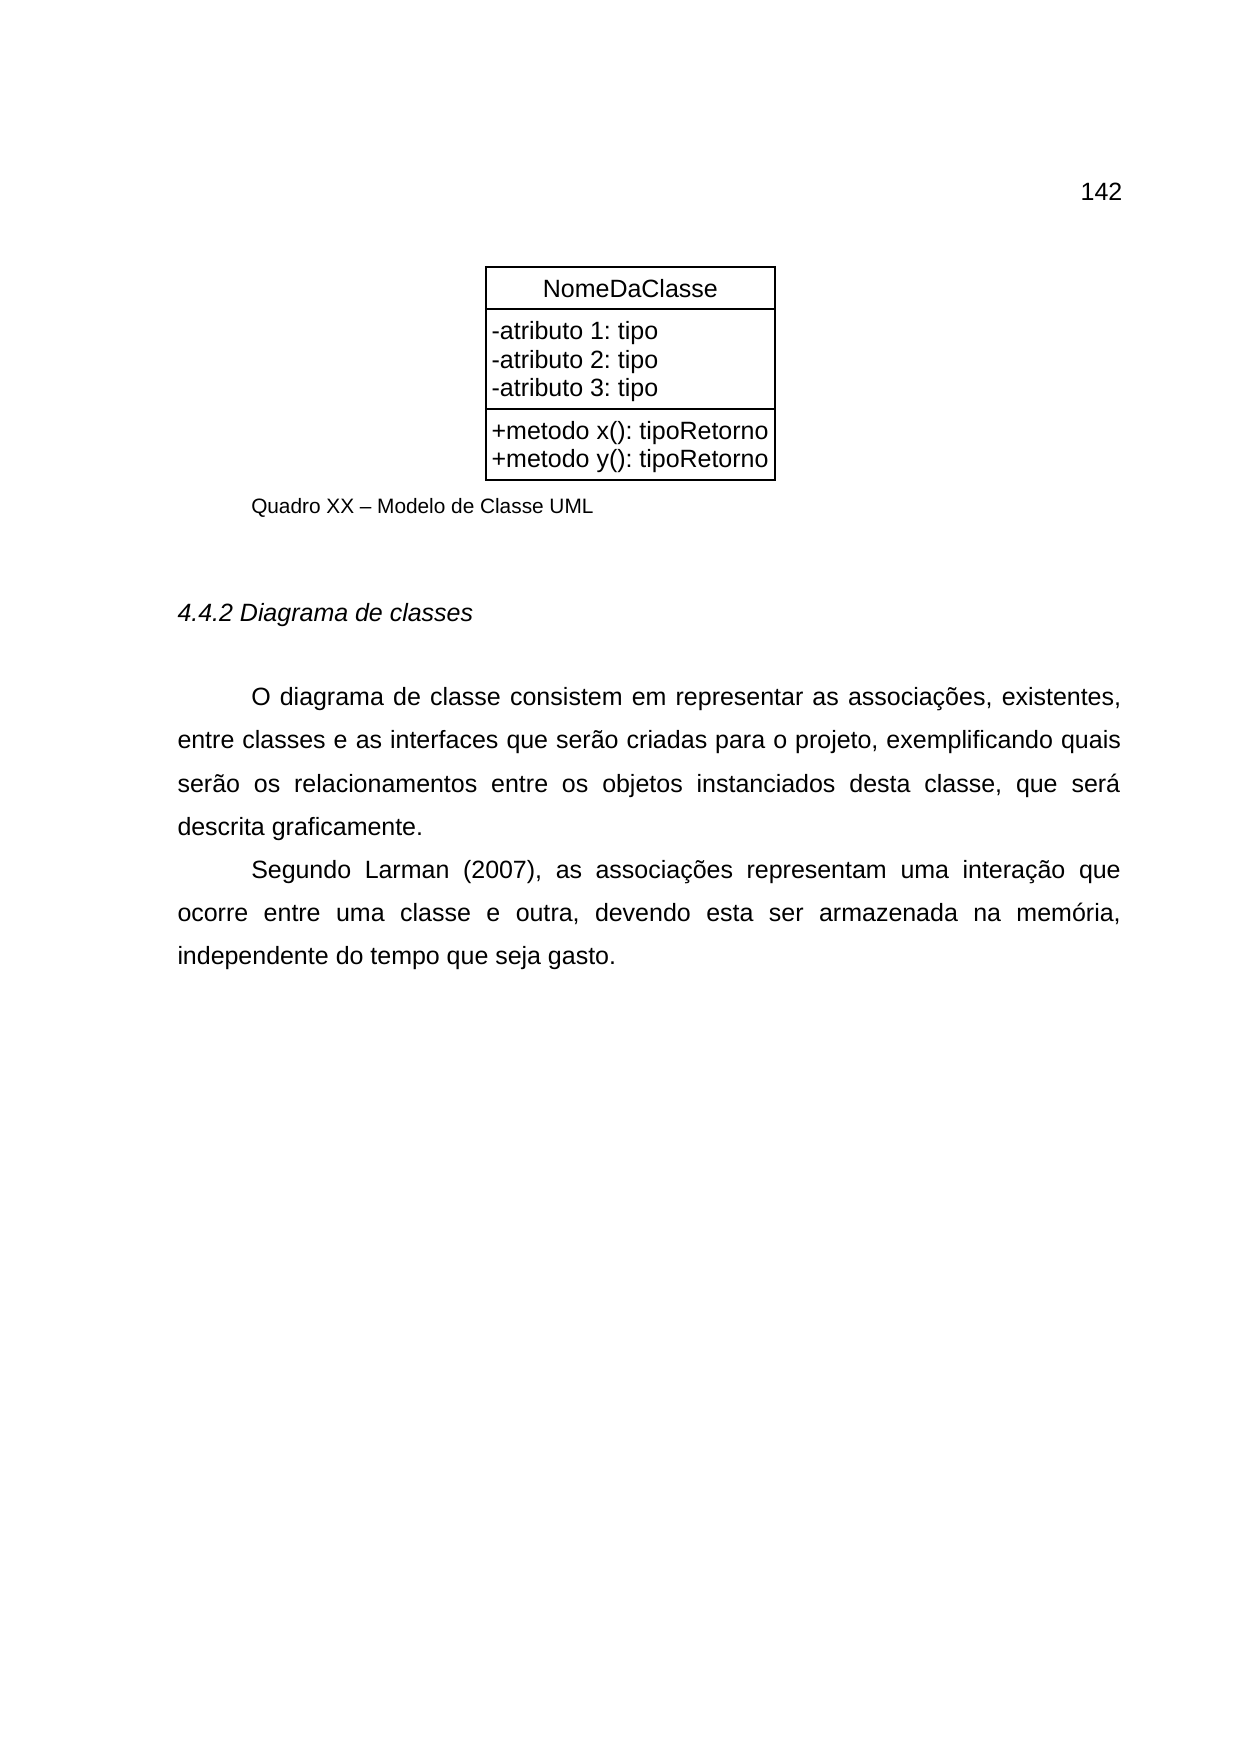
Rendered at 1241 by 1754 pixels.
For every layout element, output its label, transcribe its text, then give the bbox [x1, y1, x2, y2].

text Segundo Larman (2007), as associações representam uma interação que ocorre entre uma classe e outra, devendo esta ser armazenada na memória, independente do tempo que seja gasto. [177, 855, 1122, 970]
table_cell +metodo x(): tipoRetorno +metodo y(): tipoRetorno [487, 410, 774, 479]
table_cell -atributo 1: tipo -atributo 2: tipo -atributo 3: tipo [487, 310, 774, 408]
text O diagrama de classe consistem em representar as associações, existentes, entre classes e as interfaces que serão criadas para o projeto, exemplificando quais serão os relacionamentos entre os objetos instanciados desta classe, que será descrita graficamente. [177, 682, 1122, 841]
table_header NomeDaClasse [487, 268, 774, 308]
subtitle 4.4.2 Diagrama de classes [177, 598, 1122, 627]
text Quadro XX – Modelo de Classe UML [177, 493, 1122, 517]
